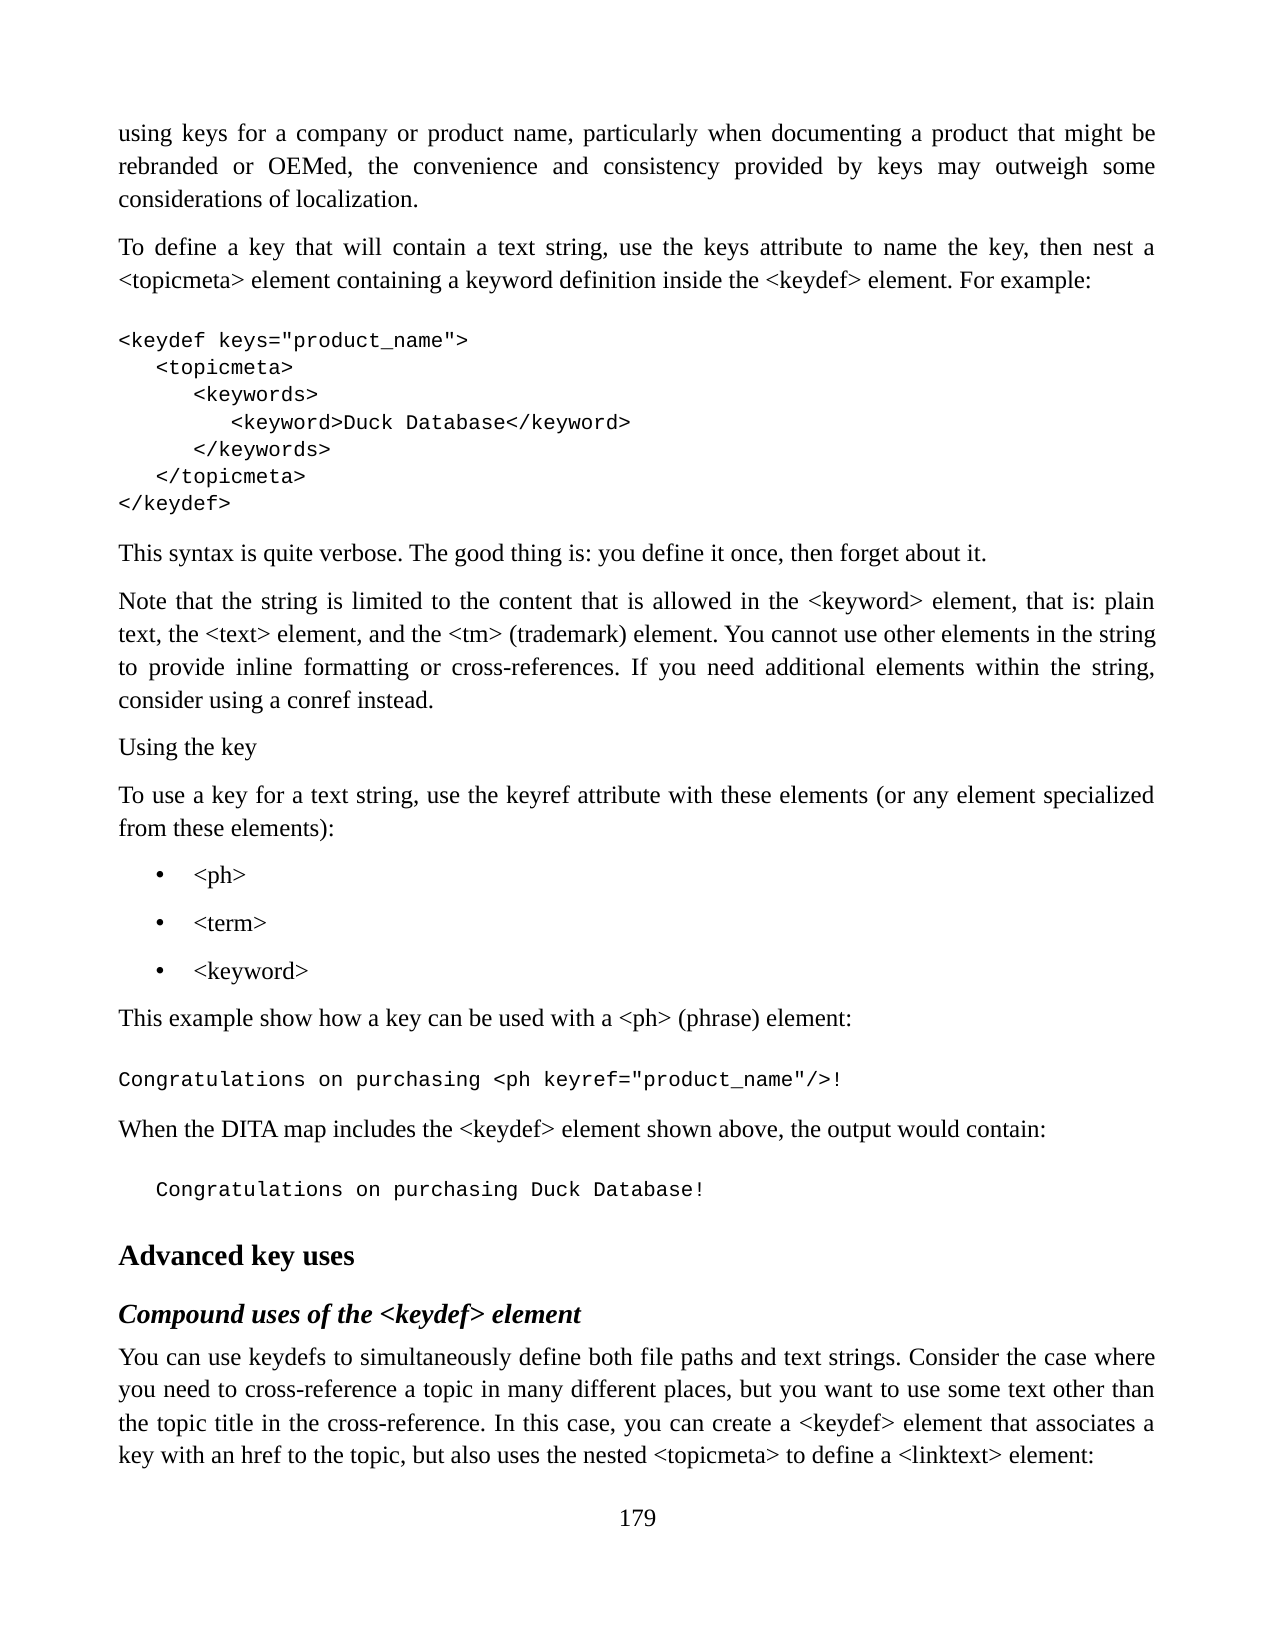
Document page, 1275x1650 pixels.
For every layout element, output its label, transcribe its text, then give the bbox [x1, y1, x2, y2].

text <keydef keys="product_name"> <topicmeta> <keywords> <keyword>Duck Database</keyword> </keywords> </topicmeta> [118, 330, 1157, 490]
list <term> [156, 908, 1157, 937]
text When the DITA map includes the <keydef> element shown above, the output would contain: [118, 1114, 1157, 1142]
text This syntax is quite verbose. The good thing is: you define it once, then forget about it. [118, 538, 1157, 567]
text You can use keydefs to simultaneously define both file paths and text strings. Consider the case where you need to cross-reference a topic in many different places, but you want to use some text other than the topic title in the cross-reference. In this case, you can create a <keydef> element that associates a key with an href to the topic, but also uses the nested <topicmeta> to define a <linktext> element: [118, 1342, 1157, 1469]
subtitle Advanced key uses [118, 1238, 1157, 1272]
text using keys for a company or product name, particularly when documenting a product that might be rebranded or OEMed, the convenience and consistency provided by keys may outweigh some considerations of localization. [118, 118, 1157, 213]
text Congratulations on purchasing Duck Database! [118, 1179, 1157, 1203]
subtitle Compound uses of the <keydef> element [118, 1297, 1157, 1329]
text Congratulations on purchasing <ph keyref="product_name"/>! [118, 1069, 1157, 1092]
text Note that the string is limited to the content that is allowed in the <keyword> element, that is: plain text, the <text> element, and the <tm> (trademark) element. You cannot use other elements in the string to provide inline formatting or cross-references. If you need additional elements within the string, consider using a conref instead. [118, 586, 1157, 713]
text Using the key [118, 732, 1157, 761]
list <ph> [156, 861, 1157, 889]
text To use a key for a text string, use the keyref attribute with these elements (or any element specialized from these elements): [118, 780, 1157, 842]
text </keydef> [118, 493, 1157, 517]
list <keyword> [156, 956, 1157, 984]
text To define a key that will contain a text string, use the keys attribute to name the key, then nest a <topicmeta> element containing a keyword definition inside the <keydef> element. For example: [118, 232, 1157, 293]
text This example show how a key can be used with a <ph> (phrase) element: [118, 1003, 1157, 1032]
